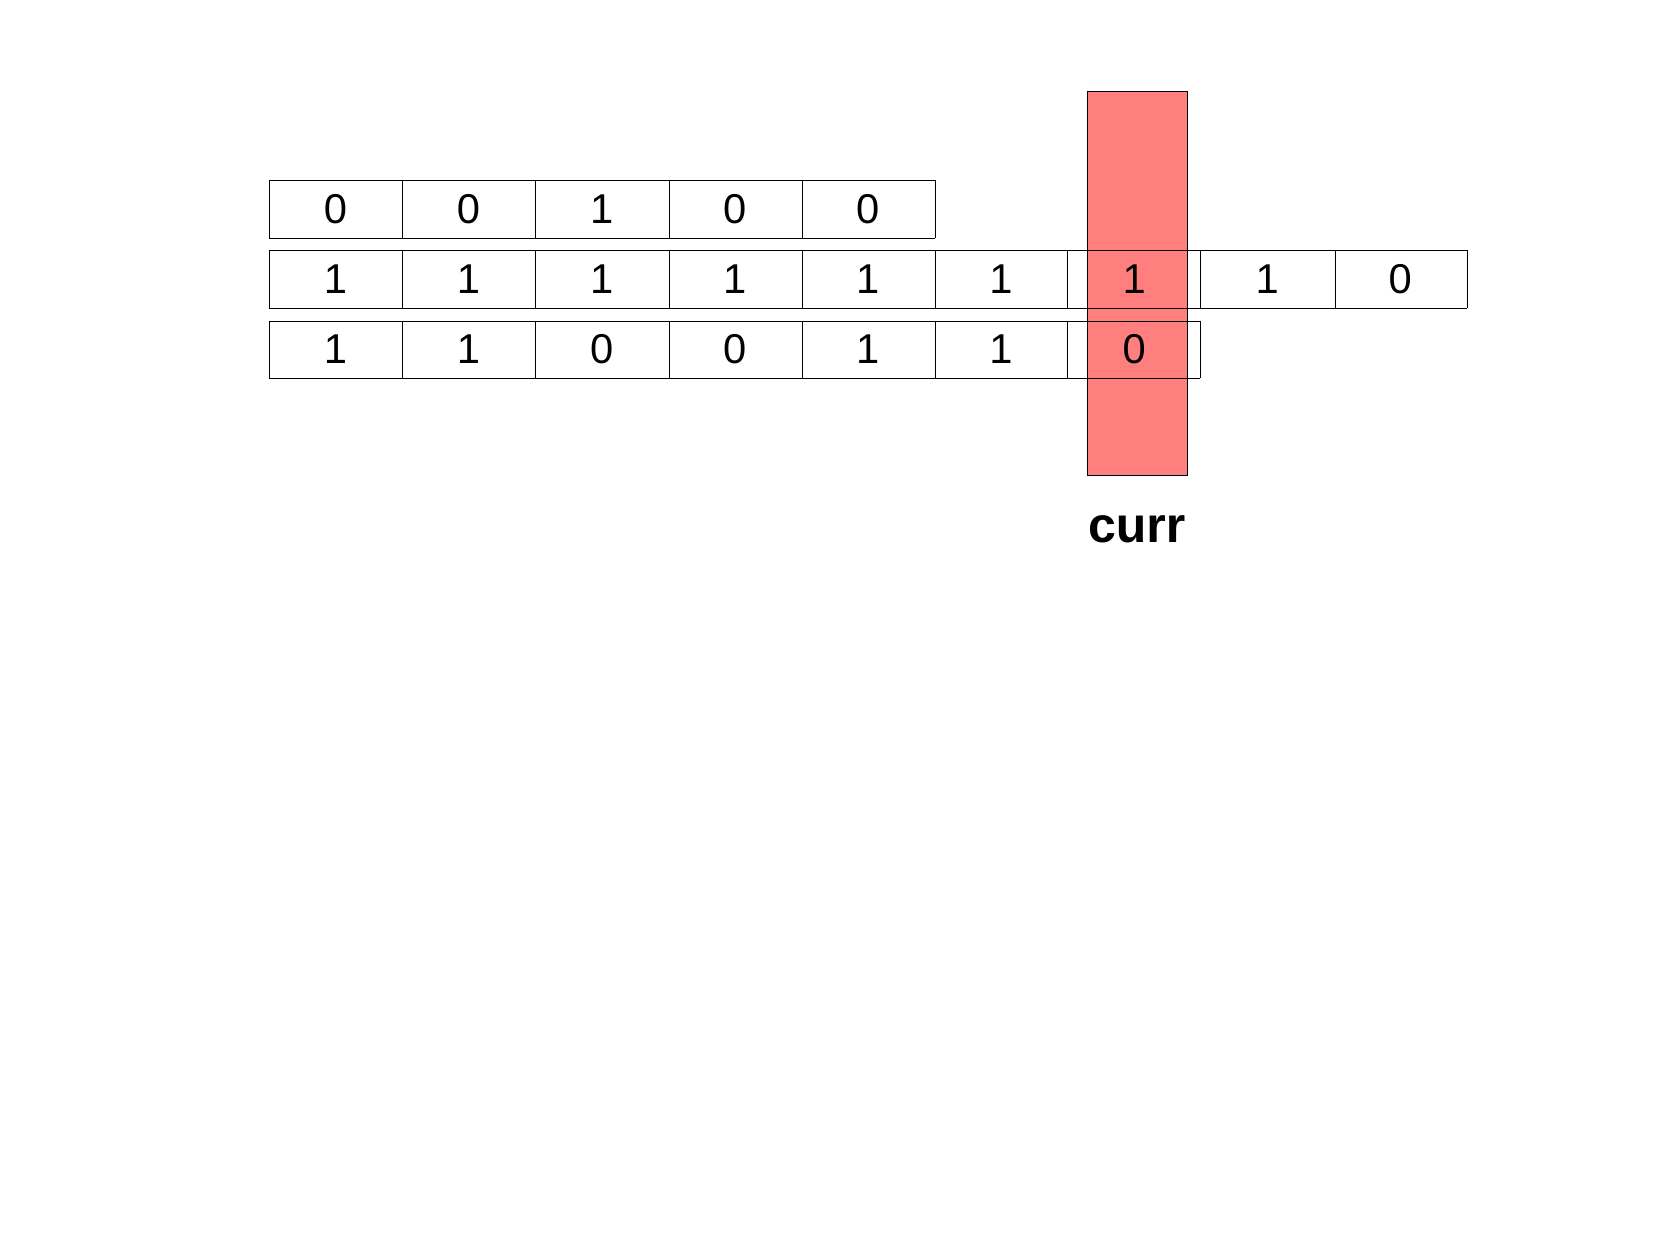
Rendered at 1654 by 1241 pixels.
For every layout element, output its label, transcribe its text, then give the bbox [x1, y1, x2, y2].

text_box [1087, 91, 1188, 180]
chart [268, 180, 1470, 557]
text_box curr [1062, 490, 1211, 570]
